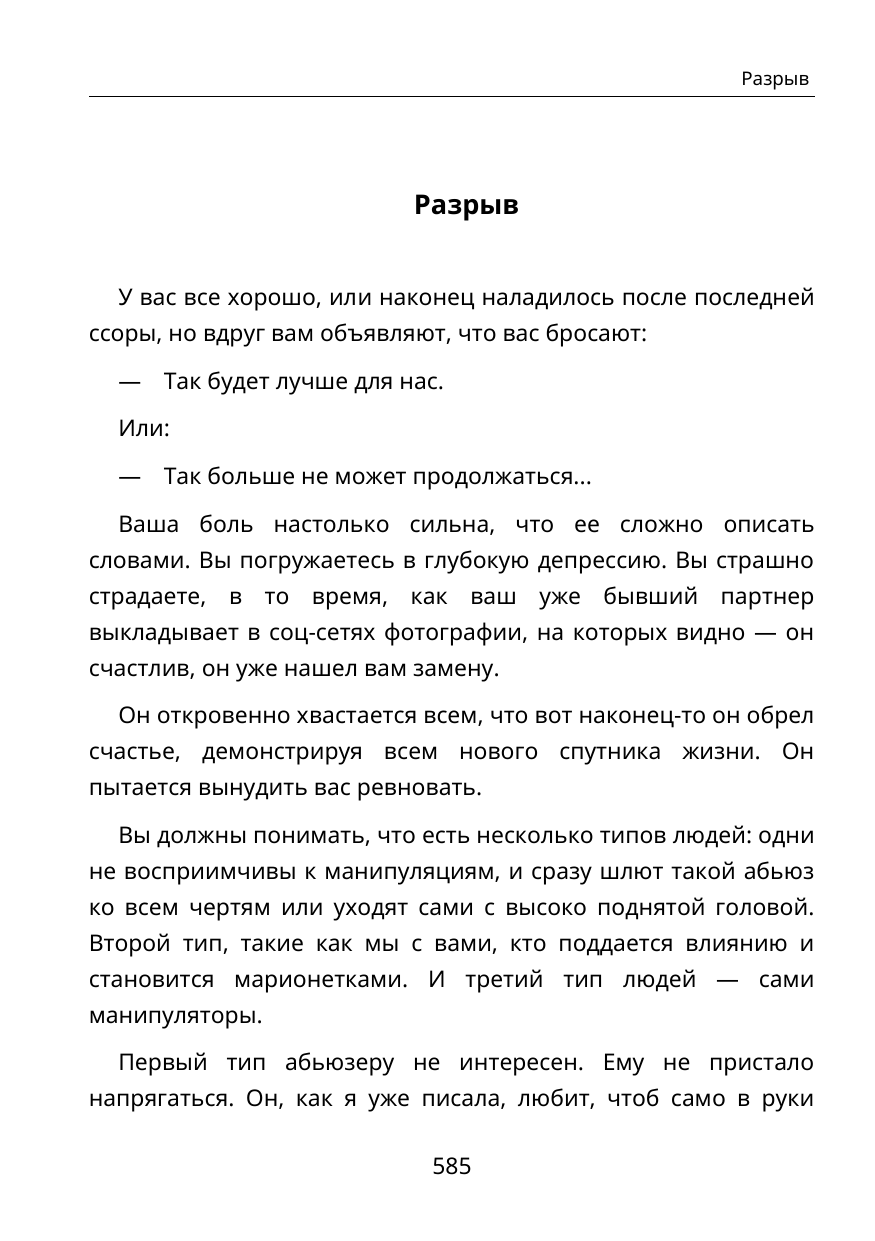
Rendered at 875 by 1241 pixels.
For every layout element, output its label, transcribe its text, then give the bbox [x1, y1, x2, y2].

list Так больше не может продолжаться... [88, 460, 815, 491]
list Так будет лучше для нас. [88, 365, 815, 396]
text Вы должны понимать, что есть несколько типов людей: одни не восприимчивы к манипуляциям, и сразу шлют такой абьюз ко всем чертям или уходят сами с высоко поднятой головой. Второй тип, такие как мы с вами, кто поддается влиянию и становится марионетками. И третий тип людей — сами манипуляторы. [88, 819, 815, 1030]
text Или: [88, 412, 815, 444]
subtitle Разрыв [88, 185, 815, 222]
text Ваша боль настолько сильна, что ее сложно описать словами. Вы погружаетесь в глубокую депрессию. Вы страшно страдаете, в то время, как ваш уже бывший партнер выкладывает в соц-сетях фотографии, на которых видно — он счастлив, он уже нашел вам замену. [88, 508, 815, 683]
text У вас все хорошо, или наконец наладилось после последней ссоры, но вдруг вам объявляют, что вас бросают: [88, 281, 815, 348]
text Он откровенно хвастается всем, что вот наконец-то он обрел счастье, демонстрируя всем нового спутника жизни. Он пытается вынудить вас ревновать. [88, 699, 815, 802]
text Первый тип абьюзеру не интересен. Ему не пристало напрягаться. Он, как я уже писала, любит, чтоб само в руки [88, 1046, 815, 1113]
